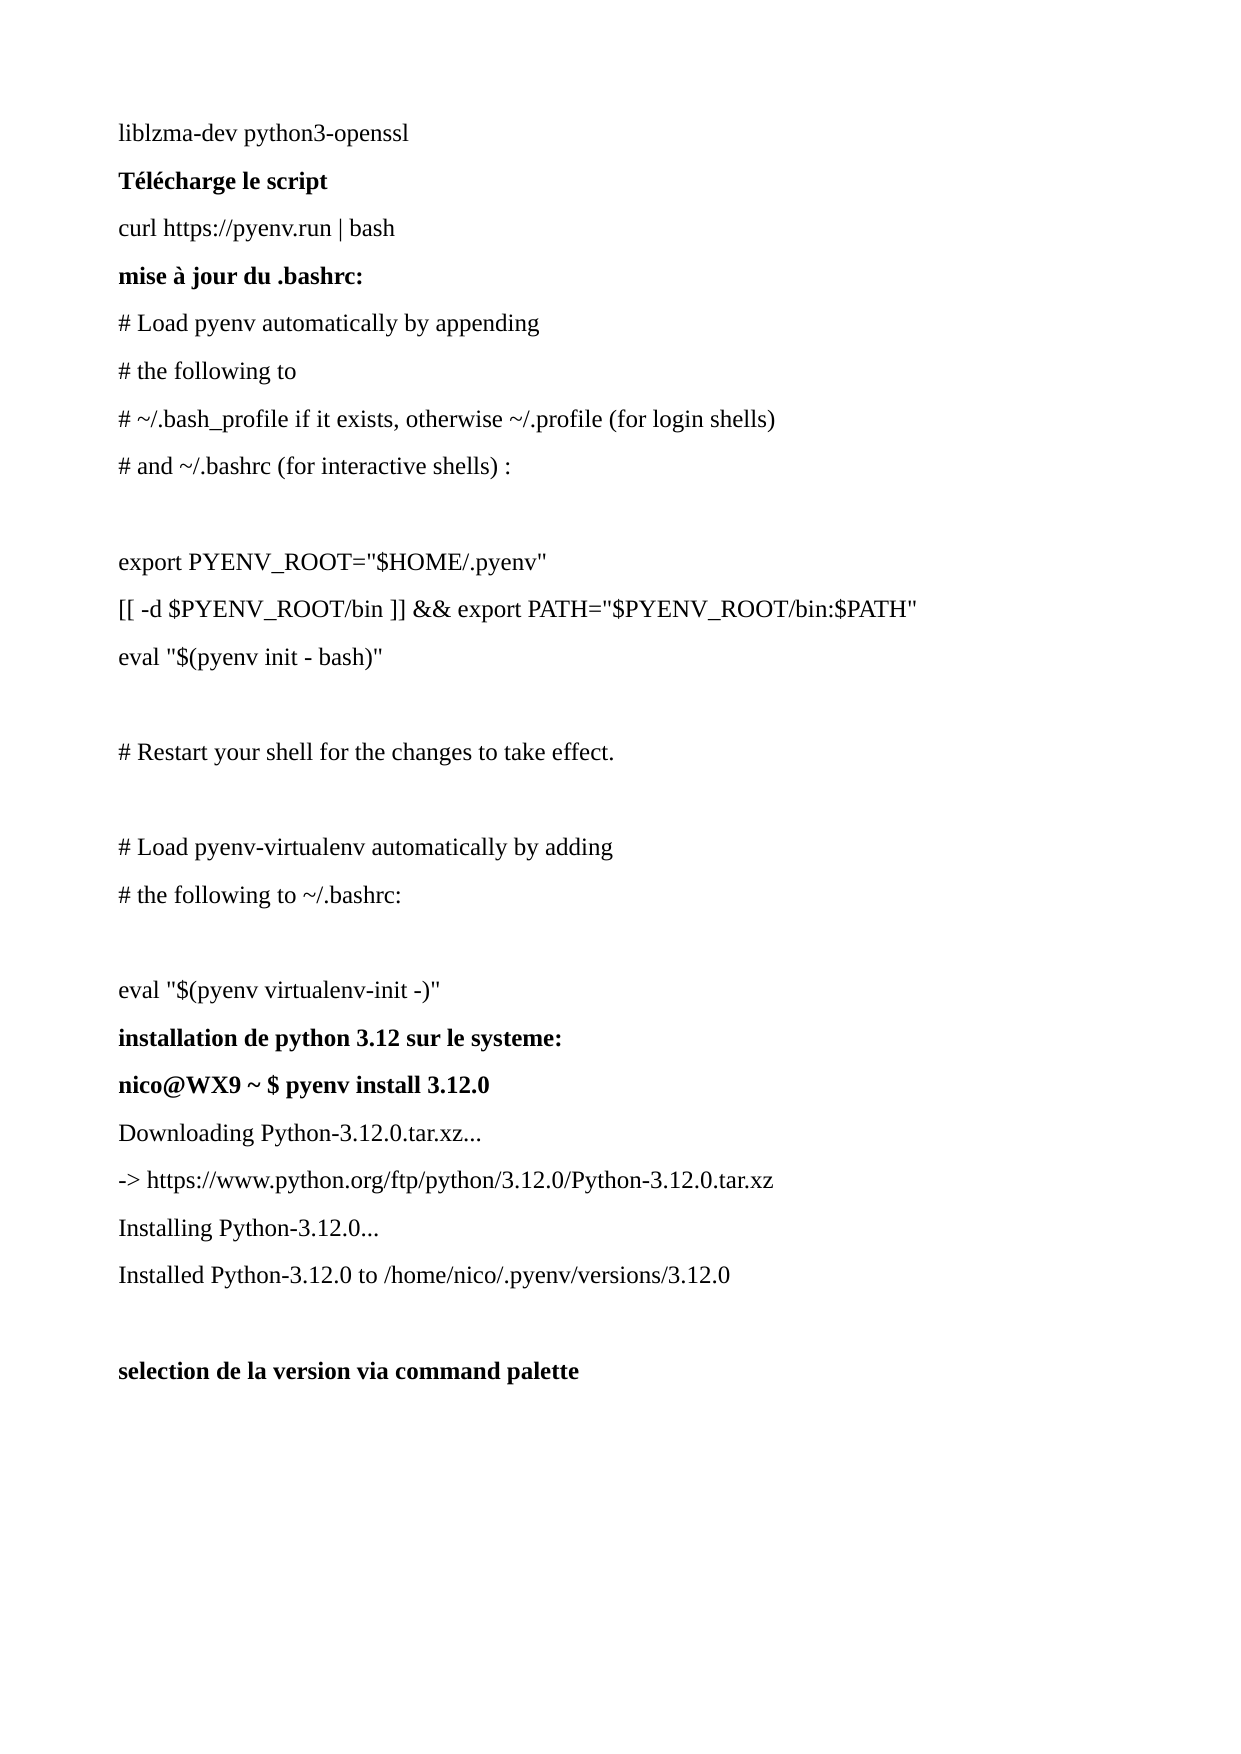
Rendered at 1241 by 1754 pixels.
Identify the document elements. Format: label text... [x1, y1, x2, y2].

text Installed Python-3.12.0 to /home/nico/.pyenv/versions/3.12.0 [118, 1261, 1122, 1289]
text Downloading Python-3.12.0.tar.xz... [118, 1118, 1122, 1147]
text # Load pyenv automatically by appending [118, 308, 1122, 337]
text curl https://pyenv.run | bash [118, 213, 1122, 242]
text eval "$(pyenv init - bash)" [118, 642, 1122, 671]
text mise à jour du .bashrc: [118, 261, 1122, 290]
text installation de python 3.12 sur le systeme: [118, 1023, 1122, 1051]
text -> https://www.python.org/ftp/python/3.12.0/Python-3.12.0.tar.xz [118, 1165, 1122, 1194]
text nico@WX9 ~ $ pyenv install 3.12.0 [118, 1070, 1122, 1099]
text # and ~/.bashrc (for interactive shells) : [118, 451, 1122, 480]
text # Load pyenv-virtualenv automatically by adding [118, 832, 1122, 861]
text # the following to [118, 356, 1122, 385]
text eval "$(pyenv virtualenv-init -)" [118, 975, 1122, 1004]
text # the following to ~/.bashrc: [118, 880, 1122, 908]
text Télécharge le script [118, 166, 1122, 194]
text liblzma-dev python3-openssl [118, 118, 1122, 147]
text # Restart your shell for the changes to take effect. [118, 737, 1122, 766]
text # ~/.bash_profile if it exists, otherwise ~/.profile (for login shells) [118, 404, 1122, 432]
text [[ -d $PYENV_ROOT/bin ]] && export PATH="$PYENV_ROOT/bin:$PATH" [118, 594, 1122, 623]
text export PYENV_ROOT="$HOME/.pyenv" [118, 547, 1122, 575]
text Installing Python-3.12.0... [118, 1213, 1122, 1242]
text selection de la version via command palette [118, 1356, 1122, 1384]
